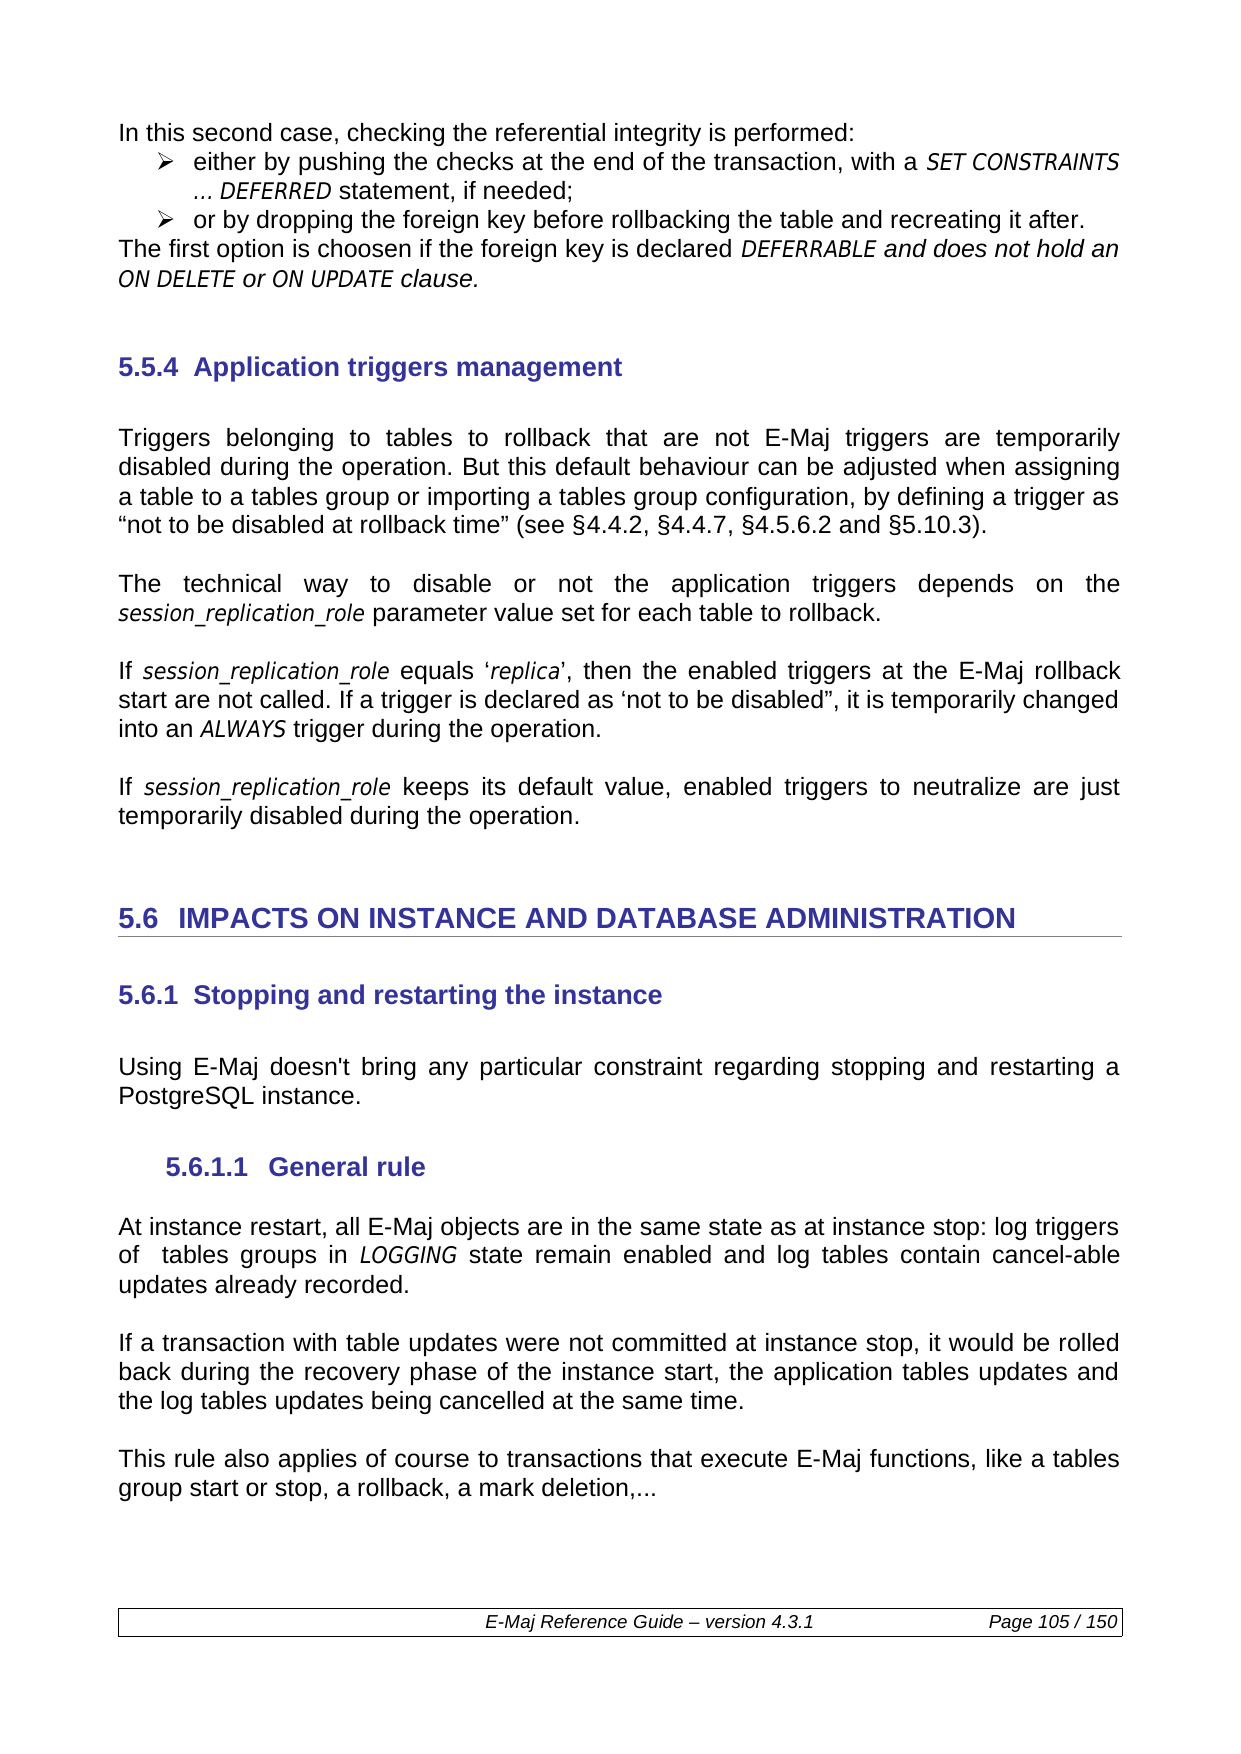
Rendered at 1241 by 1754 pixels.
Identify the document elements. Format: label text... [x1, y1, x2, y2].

list either by pushing the checks at the end of the transaction, with a SET CONSTRAINTS … DEFERRED statement, if needed; [156, 147, 1122, 205]
subtitle Application triggers management [118, 351, 1122, 382]
list or by dropping the foreign key before rollbacking the table and recreating it after. [156, 205, 1122, 234]
text Using E-Maj doesn't bring any particular constraint regarding stopping and restarting a PostgreSQL instance. [118, 1052, 1122, 1110]
text If session_replication_role keeps its default value, enabled triggers to neutralize are just temporarily disabled during the operation. [118, 772, 1122, 830]
text This rule also applies of course to transactions that execute E-Maj functions, like a tables group start or stop, a rollback, a mark deletion,... [118, 1444, 1122, 1502]
text The first option is choosen if the foreign key is declared DEFERRABLE and does not hold an ON DELETE or ON UPDATE clause. [118, 234, 1122, 292]
subtitle Stopping and restarting the instance [118, 979, 1122, 1010]
text Triggers belonging to tables to rollback that are not E-Maj triggers are temporarily disabled during the operation. But this default behaviour can be adjusted when assigning a table to a tables group or importing a tables group configuration, by defining a trigger as “not to be disabled at rollback time” (see §4.4.2, §4.4.7, §4.5.6.2 and §5.10.3). [118, 423, 1122, 539]
text If a transaction with table updates were not committed at instance stop, it would be rolled back during the recovery phase of the instance start, the application tables updates and the log tables updates being cancelled at the same time. [118, 1328, 1122, 1415]
text At instance restart, all E-Maj objects are in the same state as at instance stop: log triggers of tables groups in LOGGING state remain enabled and log tables contain cancel-able updates already recorded. [118, 1211, 1122, 1298]
subtitle General rule [165, 1151, 1122, 1182]
text If session_replication_role equals ‘replica’, then the enabled triggers at the E-Maj rollback start are not called. If a trigger is declared as ‘not to be disabled”, it is temporarily changed into an ALWAYS trigger during the operation. [118, 656, 1122, 743]
text In this second case, checking the referential integrity is performed: [118, 118, 1122, 147]
text The technical way to disable or not the application triggers depends on the session_replication_role parameter value set for each table to rollback. [118, 568, 1122, 627]
subtitle Impacts on instance and database administration [118, 901, 1122, 936]
